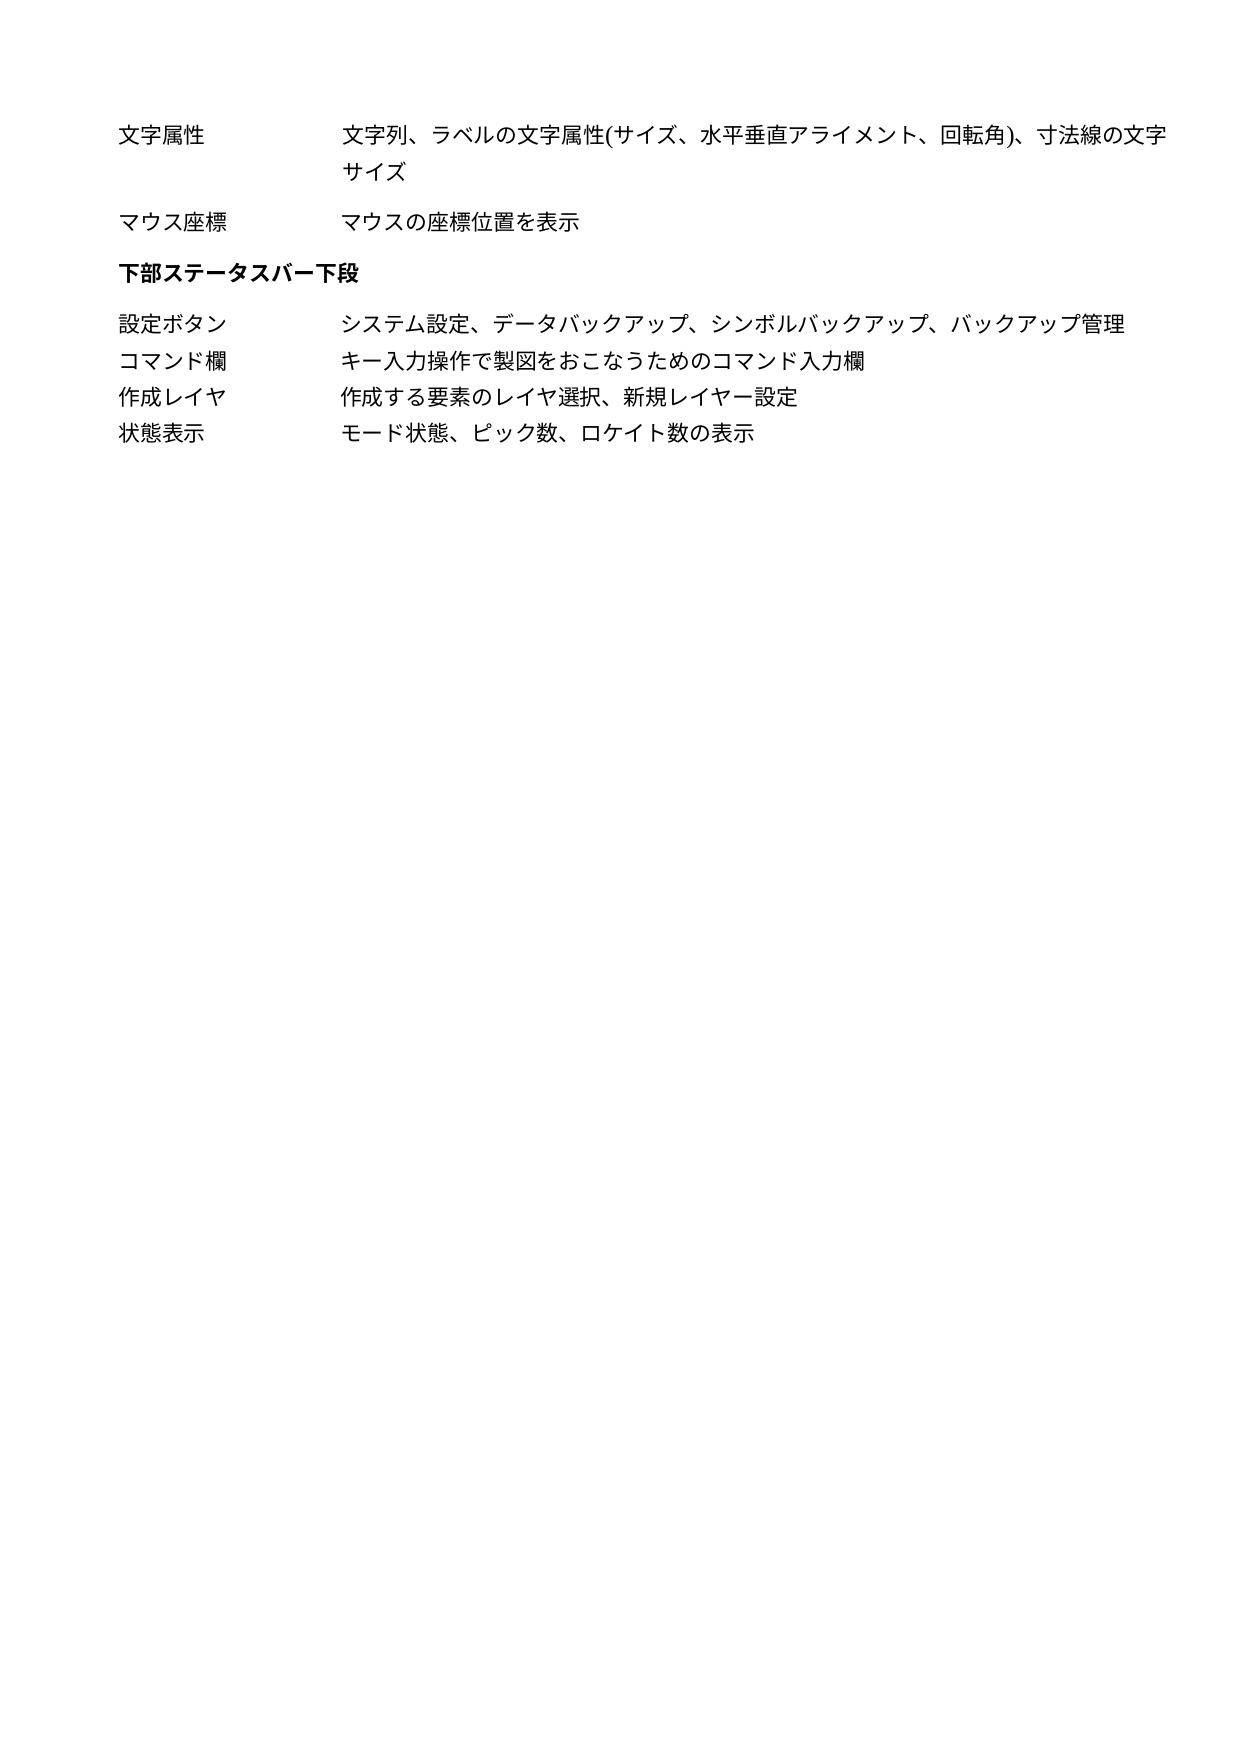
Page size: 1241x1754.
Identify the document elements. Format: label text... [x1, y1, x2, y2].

text 文字属性 文字列、ラベルの文字属性(サイズ、水平垂直アライメント、回転角)、寸法線の文字サイズ [118, 118, 1187, 186]
text 設定ボタン システム設定、データバックアップ、シンボルバックアップ、バックアップ管理 コマンド欄 キー入力操作で製図をおこなうためのコマンド入力欄 作成レイヤ 作成する要素のレイヤ選択、新規レイヤー設定 状態表示 モード状態、ピック数、ロケイト数の表示 [118, 307, 1187, 481]
text 下部ステータスバー下段 [118, 256, 1187, 288]
text マウス座標 マウスの座標位置を表示 [118, 205, 1187, 237]
